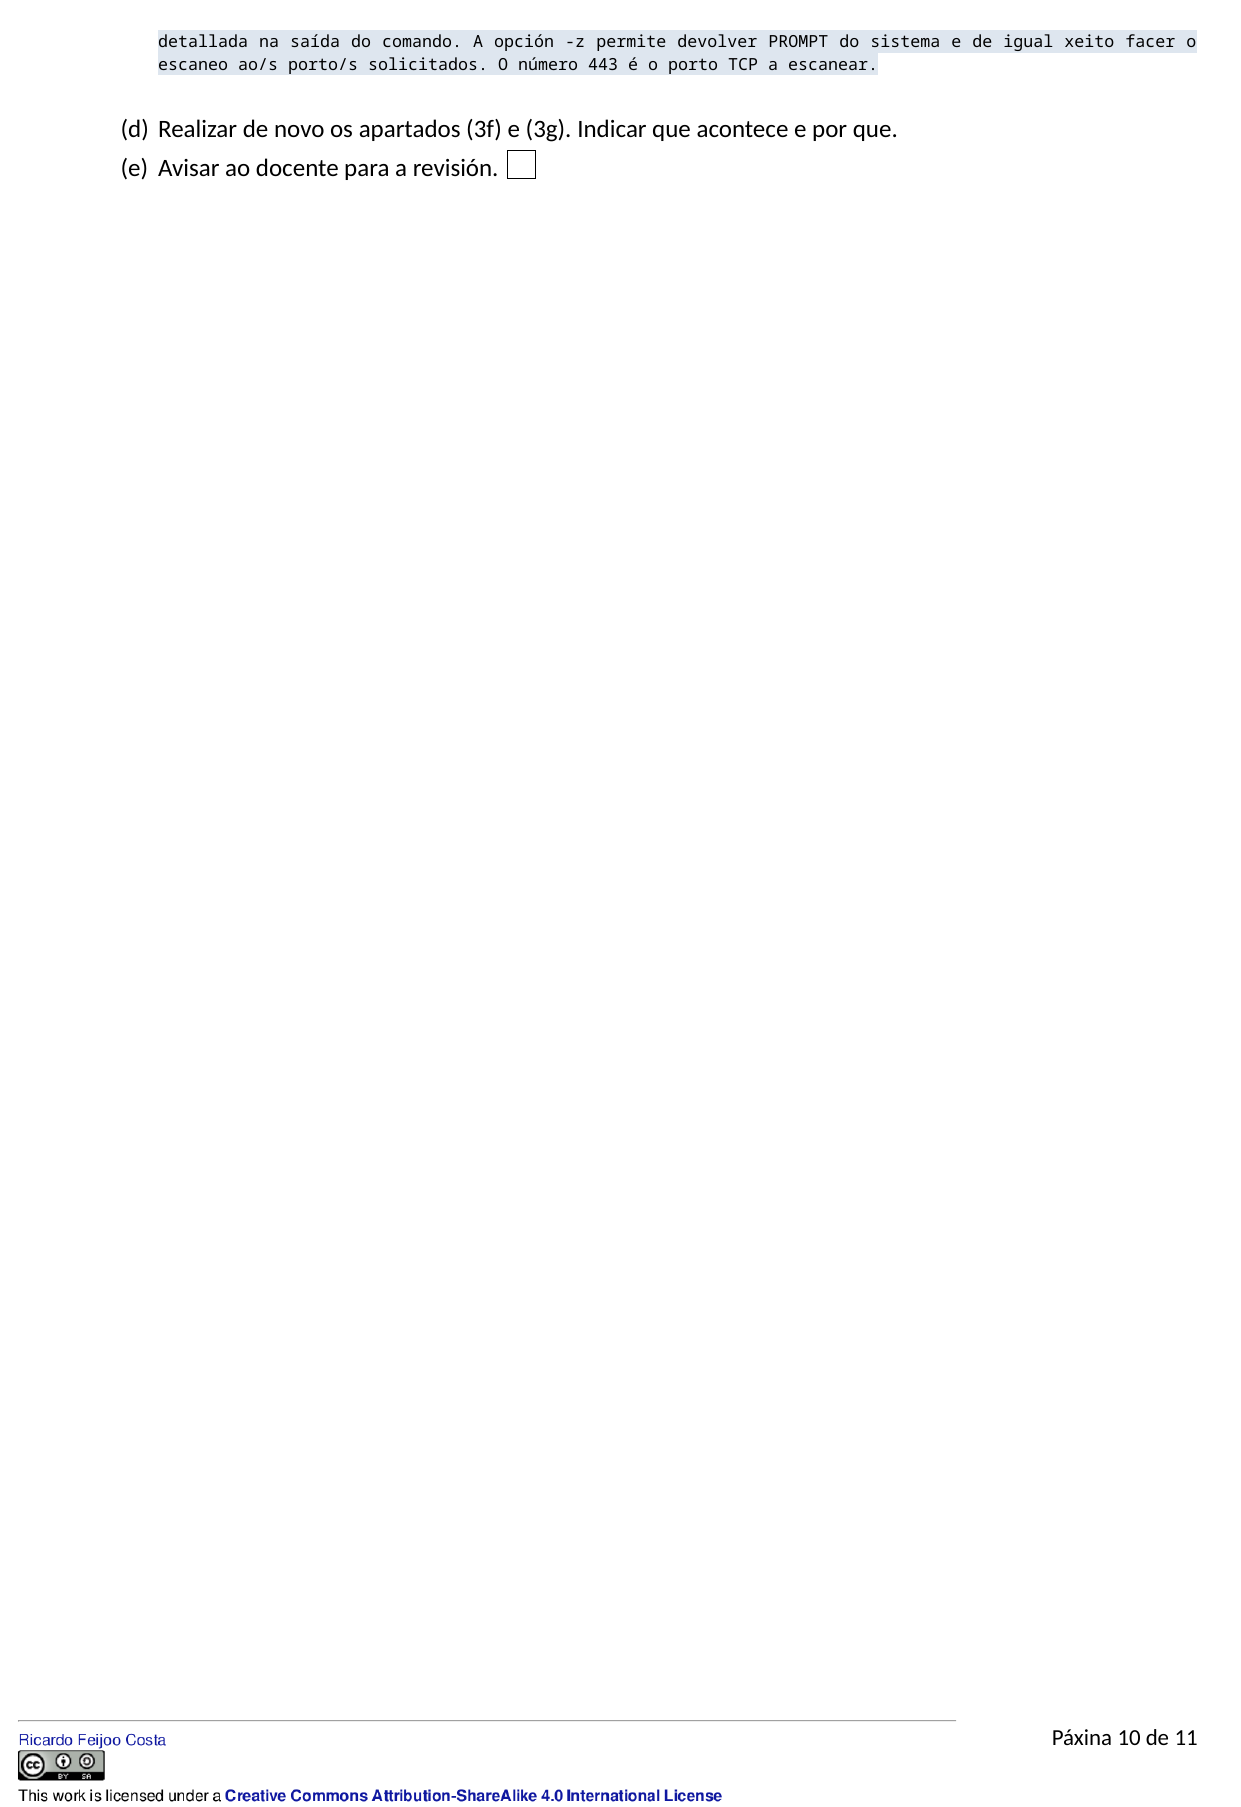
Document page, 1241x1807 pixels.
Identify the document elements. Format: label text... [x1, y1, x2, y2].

list Realizar de novo os apartados (3f) e (3g). Indicar que acontece e por que. [120, 113, 1197, 144]
list detallada na saída do comando. A opción -z permite devolver PROMPT do sistema e de igual xeito facer o escaneo ao/s porto/s solicitados. O número 443 é o porto TCP a escanear. [120, 30, 1197, 75]
list Avisar ao docente para a revisión. [120, 152, 1197, 183]
picture [8, 1715, 957, 1806]
